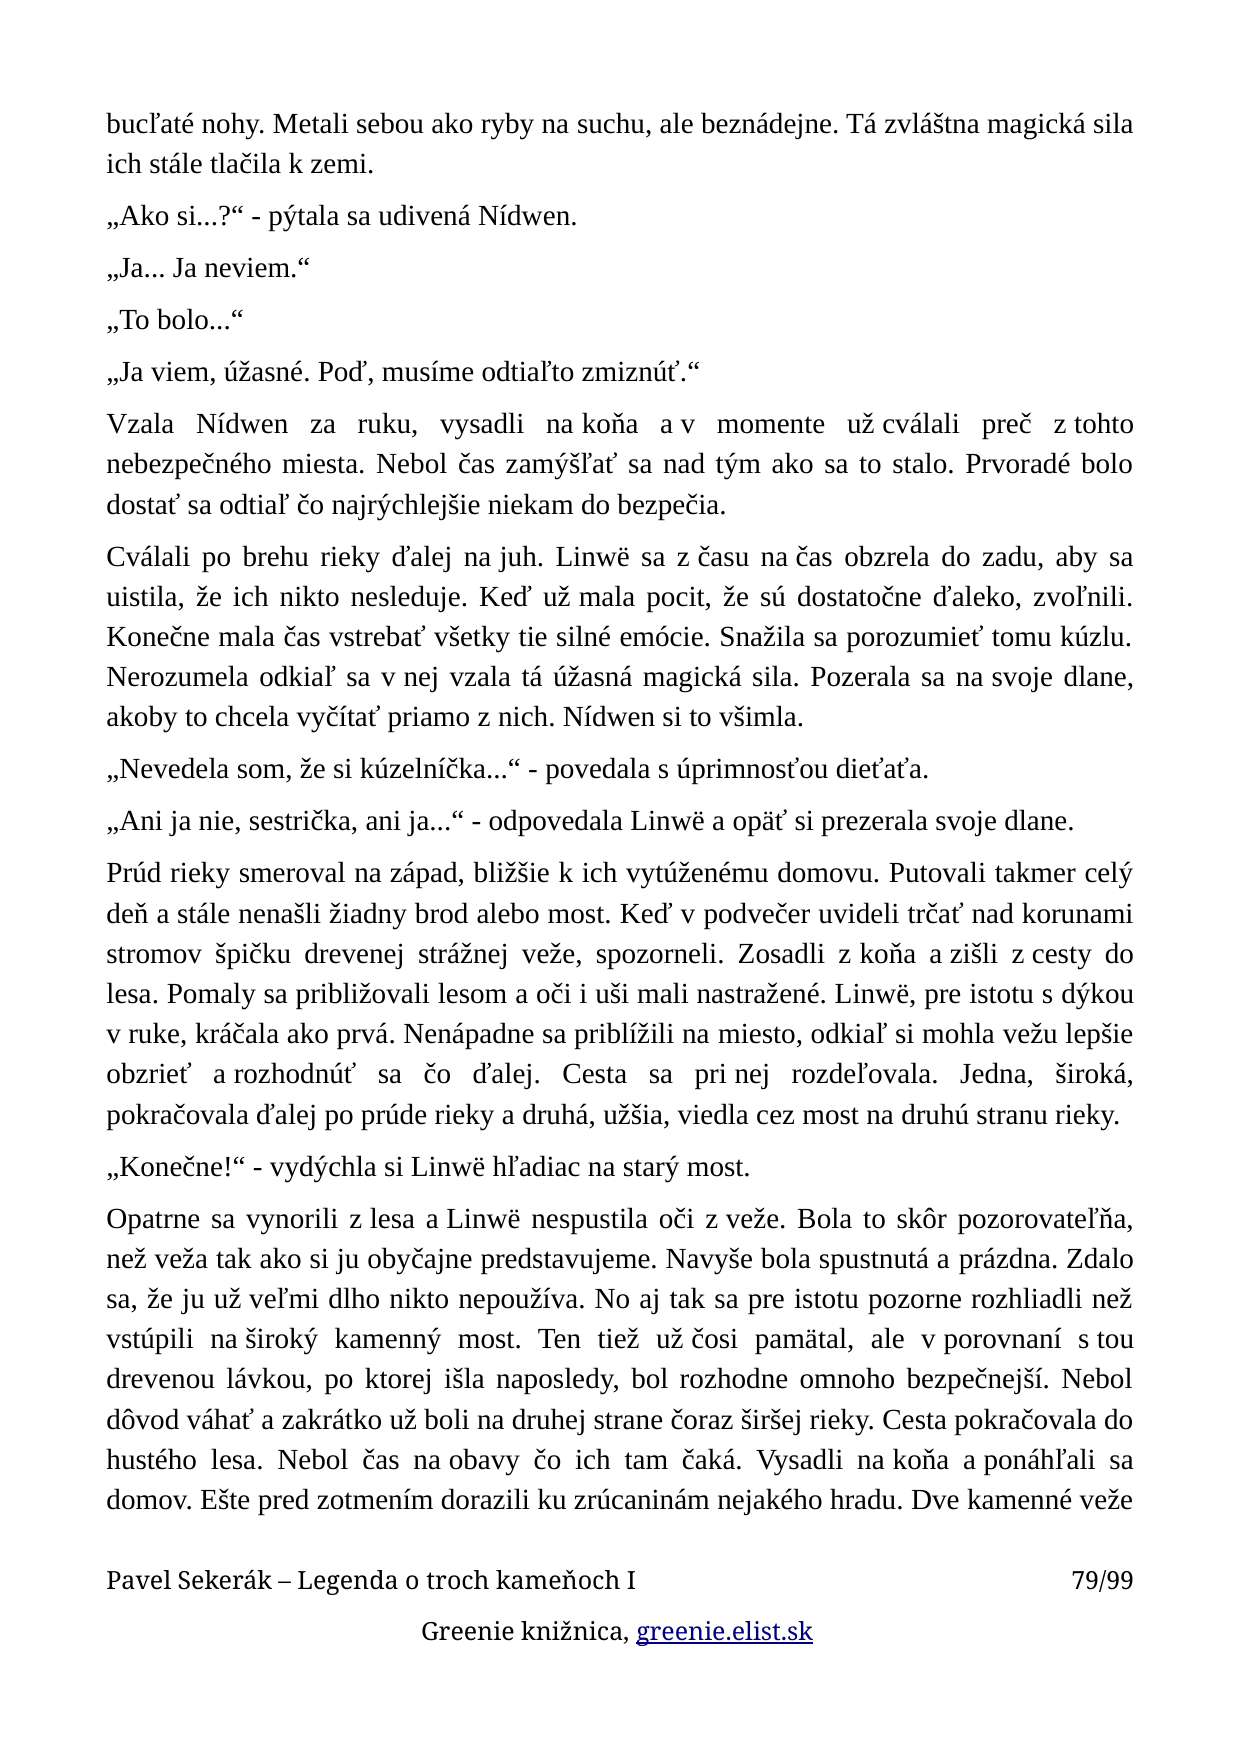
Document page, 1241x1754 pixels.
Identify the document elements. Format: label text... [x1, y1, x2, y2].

text „Ani ja nie, sestrička, ani ja...“ - odpovedala Linwë a opäť si prezerala svoje dlane. [106, 803, 1134, 837]
text Vzala Nídwen za ruku, vysadli na koňa a v momente už cválali preč z tohto nebezpečného miesta. Nebol čas zamýšľať sa nad tým ako sa to stalo. Prvoradé bolo dostať sa odtiaľ čo najrýchlejšie niekam do bezpečia. [106, 406, 1134, 520]
text „Nevedela som, že si kúzelníčka...“ - povedala s úprimnosťou dieťaťa. [106, 752, 1134, 785]
text „Ja... Ja neviem.“ [106, 250, 1134, 284]
text „Ako si...?“ - pýtala sa udivená Nídwen. [106, 198, 1134, 232]
text „Konečne!“ - vydýchla si Linwë hľadiac na starý most. [106, 1149, 1134, 1182]
text Opatrne sa vynorili z lesa a Linwë nespustila oči z veže. Bola to skôr pozorovateľňa, než veža tak ako si ju obyčajne predstavujeme. Navyše bola spustnutá a prázdna. Zdalo sa, že ju už veľmi dlho nikto nepoužíva. No aj tak sa pre istotu pozorne rozhliadli než vstúpili na široký kamenný most. Ten tiež už čosi pamätal, ale v porovnaní s tou drevenou lávkou, po ktorej išla naposledy, bol rozhodne omnoho bezpečnejší. Nebol dôvod váhať a zakrátko už boli na druhej strane čoraz širšej rieky. Cesta pokračovala do hustého lesa. Nebol čas na obavy čo ich tam čaká. Vysadli na koňa a ponáhľali sa domov. Ešte pred zotmením dorazili ku zrúcaninám nejakého hradu. Dve kamenné veže [106, 1201, 1134, 1516]
text bucľaté nohy. Metali sebou ako ryby na suchu, ale beznádejne. Tá zvláštna magická sila ich stále tlačila k zemi. [106, 106, 1134, 180]
text „To bolo...“ [106, 302, 1134, 336]
text Prúd rieky smeroval na západ, bližšie k ich vytúženému domovu. Putovali takmer celý deň a stále nenašli žiadny brod alebo most. Keď v podvečer uvideli trčať nad korunami stromov špičku drevenej strážnej veže, spozorneli. Zosadli z koňa a zišli z cesty do lesa. Pomaly sa približovali lesom a oči i uši mali nastražené. Linwë, pre istotu s dýkou v ruke, kráčala ako prvá. Nenápadne sa priblížili na miesto, odkiaľ si mohla vežu lepšie obzrieť a rozhodnúť sa čo ďalej. Cesta sa pri nej rozdeľovala. Jedna, široká, pokračovala ďalej po prúde rieky a druhá, užšia, viedla cez most na druhú stranu rieky. [106, 856, 1134, 1130]
text „Ja viem, úžasné. Poď, musíme odtiaľto zmiznúť.“ [106, 354, 1134, 388]
text Cválali po brehu rieky ďalej na juh. Linwë sa z času na čas obzrela do zadu, aby sa uistila, že ich nikto nesleduje. Keď už mala pocit, že sú dostatočne ďaleko, zvoľnili. Konečne mala čas vstrebať všetky tie silné emócie. Snažila sa porozumieť tomu kúzlu. Nerozumela odkiaľ sa v nej vzala tá úžasná magická sila. Pozerala sa na svoje dlane, akoby to chcela vyčítať priamo z nich. Nídwen si to všimla. [106, 539, 1134, 733]
